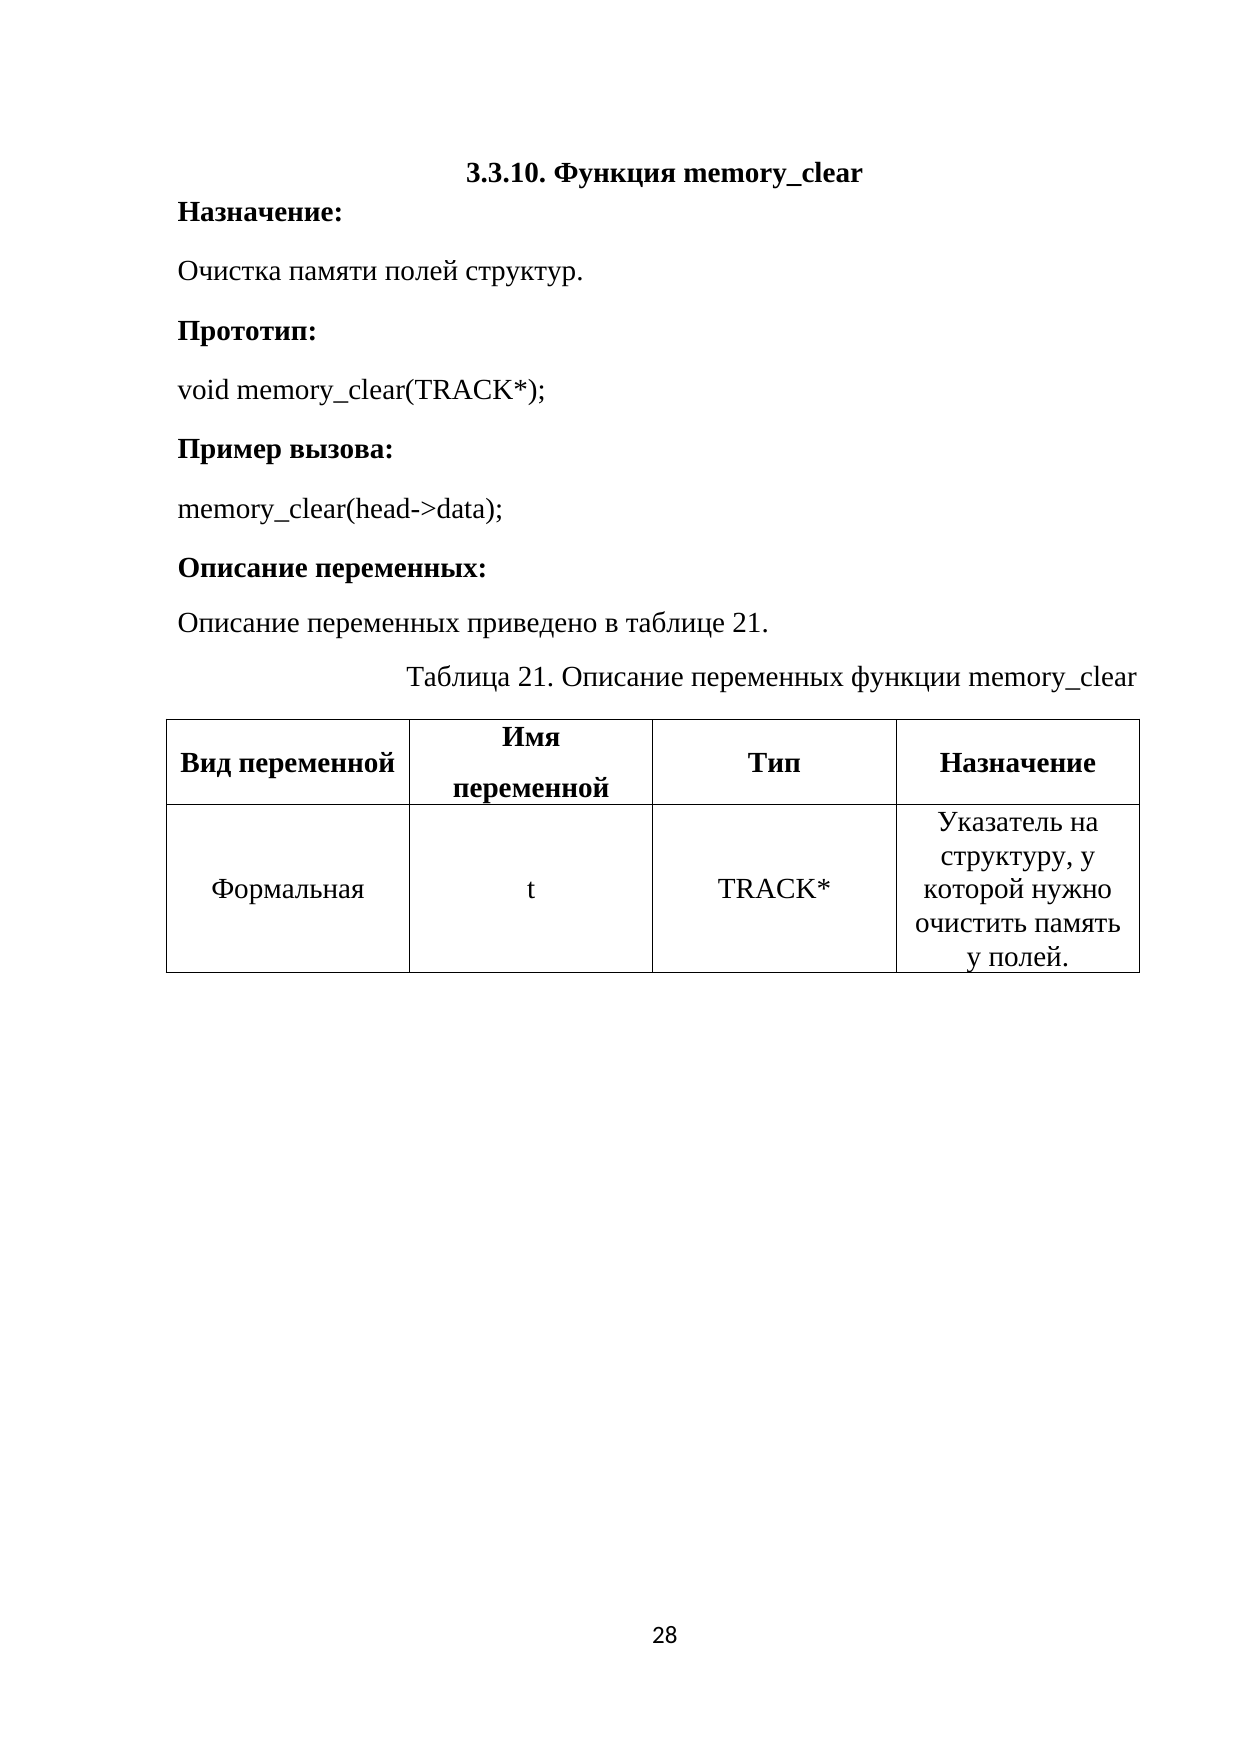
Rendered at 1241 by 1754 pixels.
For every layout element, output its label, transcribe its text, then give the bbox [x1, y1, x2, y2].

list Прототип: [177, 313, 1152, 346]
list Очистка памяти полей структур. [177, 253, 1152, 287]
list memory_clear(head->data); [177, 491, 1152, 524]
table_header Назначение [897, 720, 1139, 803]
table_header Имя переменной [410, 720, 652, 803]
list void memory_clear(TRACK*); [177, 372, 1152, 406]
subtitle 3.3.10. Функция memory_clear [177, 156, 1152, 189]
table_header Вид переменной [167, 720, 409, 803]
table_cell TRACK* [653, 805, 896, 972]
table_header Тип [653, 720, 896, 803]
list Пример вызова: [177, 432, 1152, 465]
table_cell t [410, 805, 652, 972]
table_cell Указатель на структуру, у которой нужно очистить память у полей. [897, 805, 1139, 972]
list Описание переменных: [177, 550, 1152, 584]
table_cell Формальная [167, 805, 409, 972]
list Описание переменных приведено в таблице 21. [177, 605, 1152, 638]
list Таблица 21. Описание переменных функции memory_clear [177, 659, 1137, 693]
list Назначение: [177, 194, 1152, 228]
